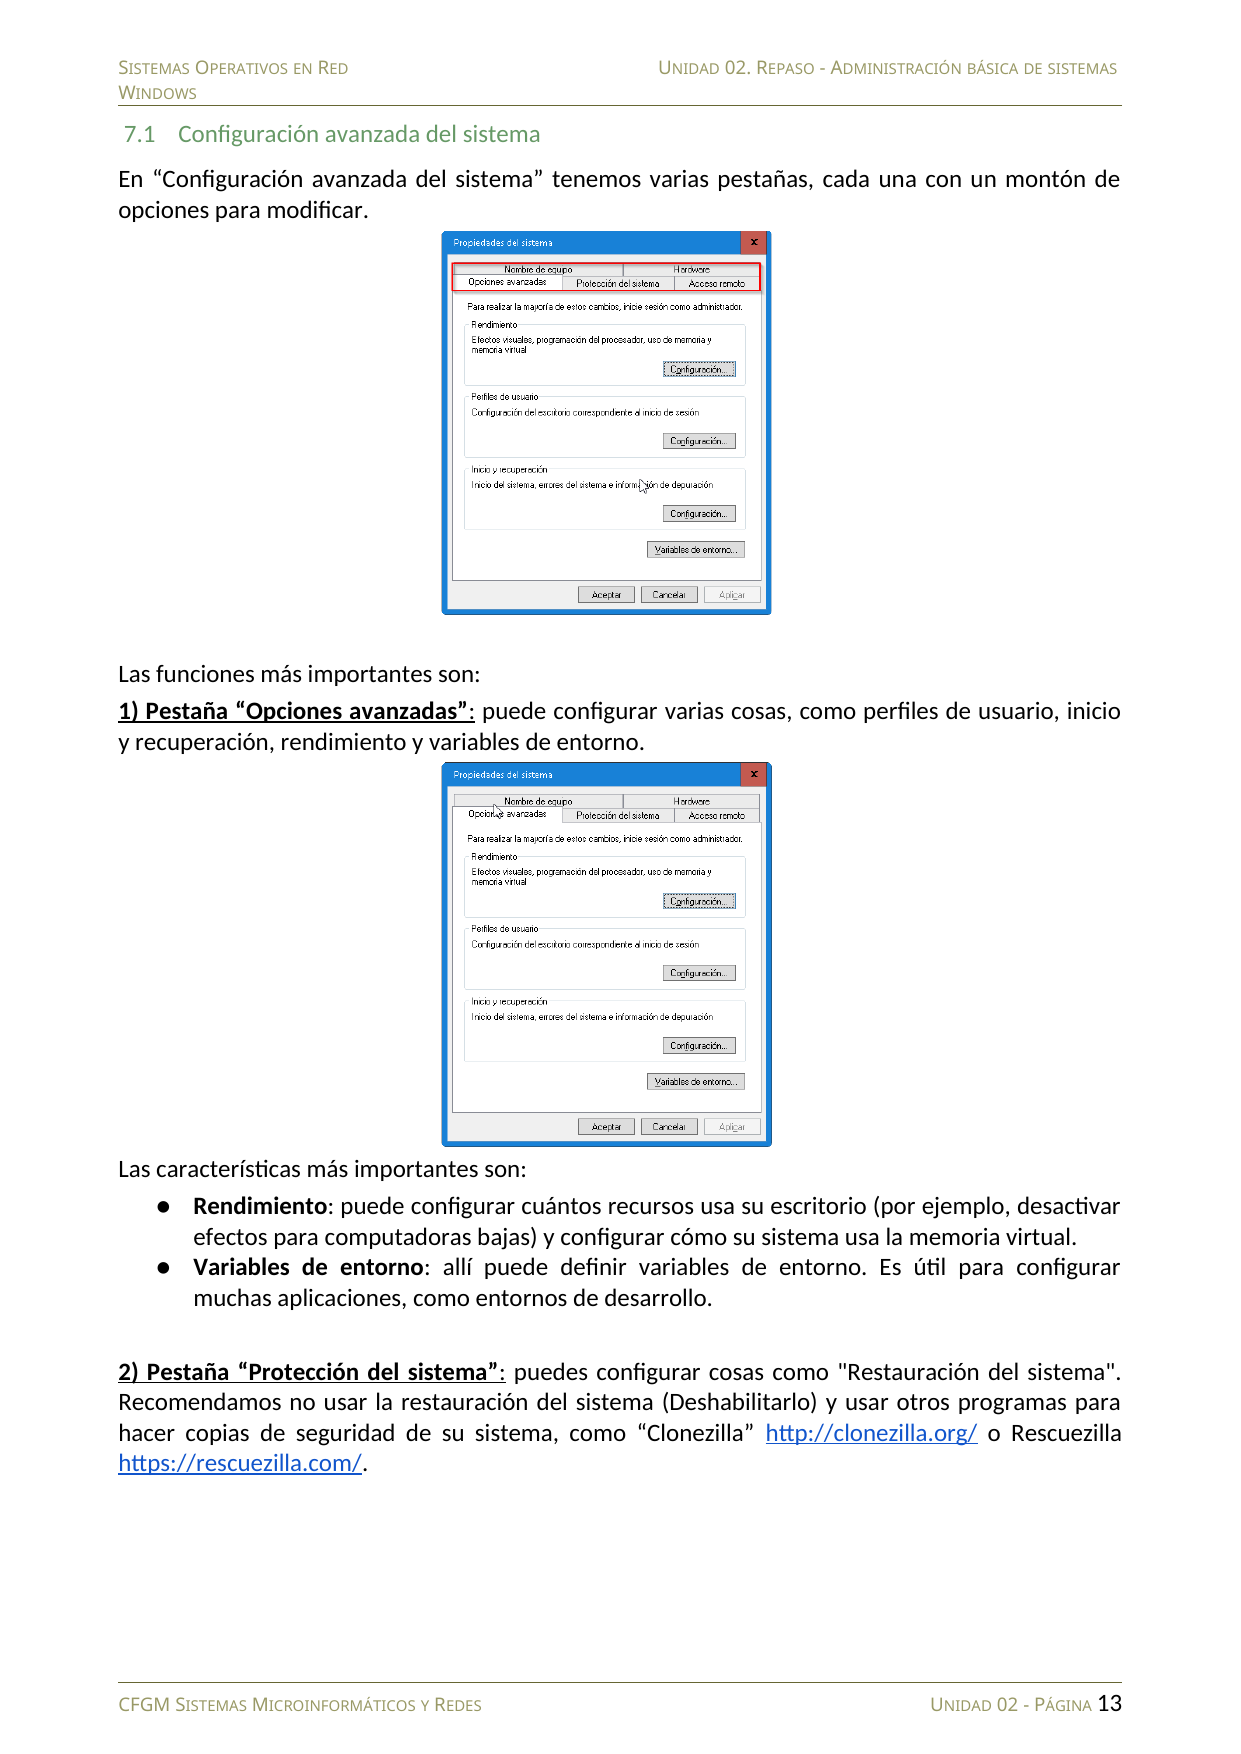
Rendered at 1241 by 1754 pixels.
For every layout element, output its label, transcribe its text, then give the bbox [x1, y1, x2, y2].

picture [441, 231, 772, 615]
text 1) Pestaña “Opciones avanzadas”: puede configurar varias cosas, como perfiles de usuario, inicio y recuperación, rendimiento y variables de entorno. [118, 695, 1122, 756]
text 2) Pestaña “Protección del sistema”: puedes configurar cosas como "Restauración del sistema". Recomendamos no usar la restauración del sistema (Deshabilitarlo) y usar otros programas para hacer copias de seguridad de su sistema, como “Clonezilla” http://clonezilla.org/ o Rescuezilla https://rescuezilla.com/. [118, 1356, 1122, 1478]
picture [441, 762, 772, 1147]
text En “Configuración avanzada del sistema” tenemos varias pestañas, cada una con un montón de opciones para modificar. [118, 163, 1122, 224]
text Las funciones más importantes son: [118, 658, 1122, 689]
list Variables de entorno: allí puede definir variables de entorno. Es útil para configurar muchas aplicaciones, como entornos de desarrollo. [156, 1251, 1122, 1312]
text Las características más importantes son: [118, 1147, 1122, 1184]
subtitle Configuración avanzada del sistema [118, 118, 1122, 148]
list Rendimiento: puede configurar cuántos recursos usa su escritorio (por ejemplo, desactivar efectos para computadoras bajas) y configurar cómo su sistema usa la memoria virtual. [156, 1190, 1122, 1251]
